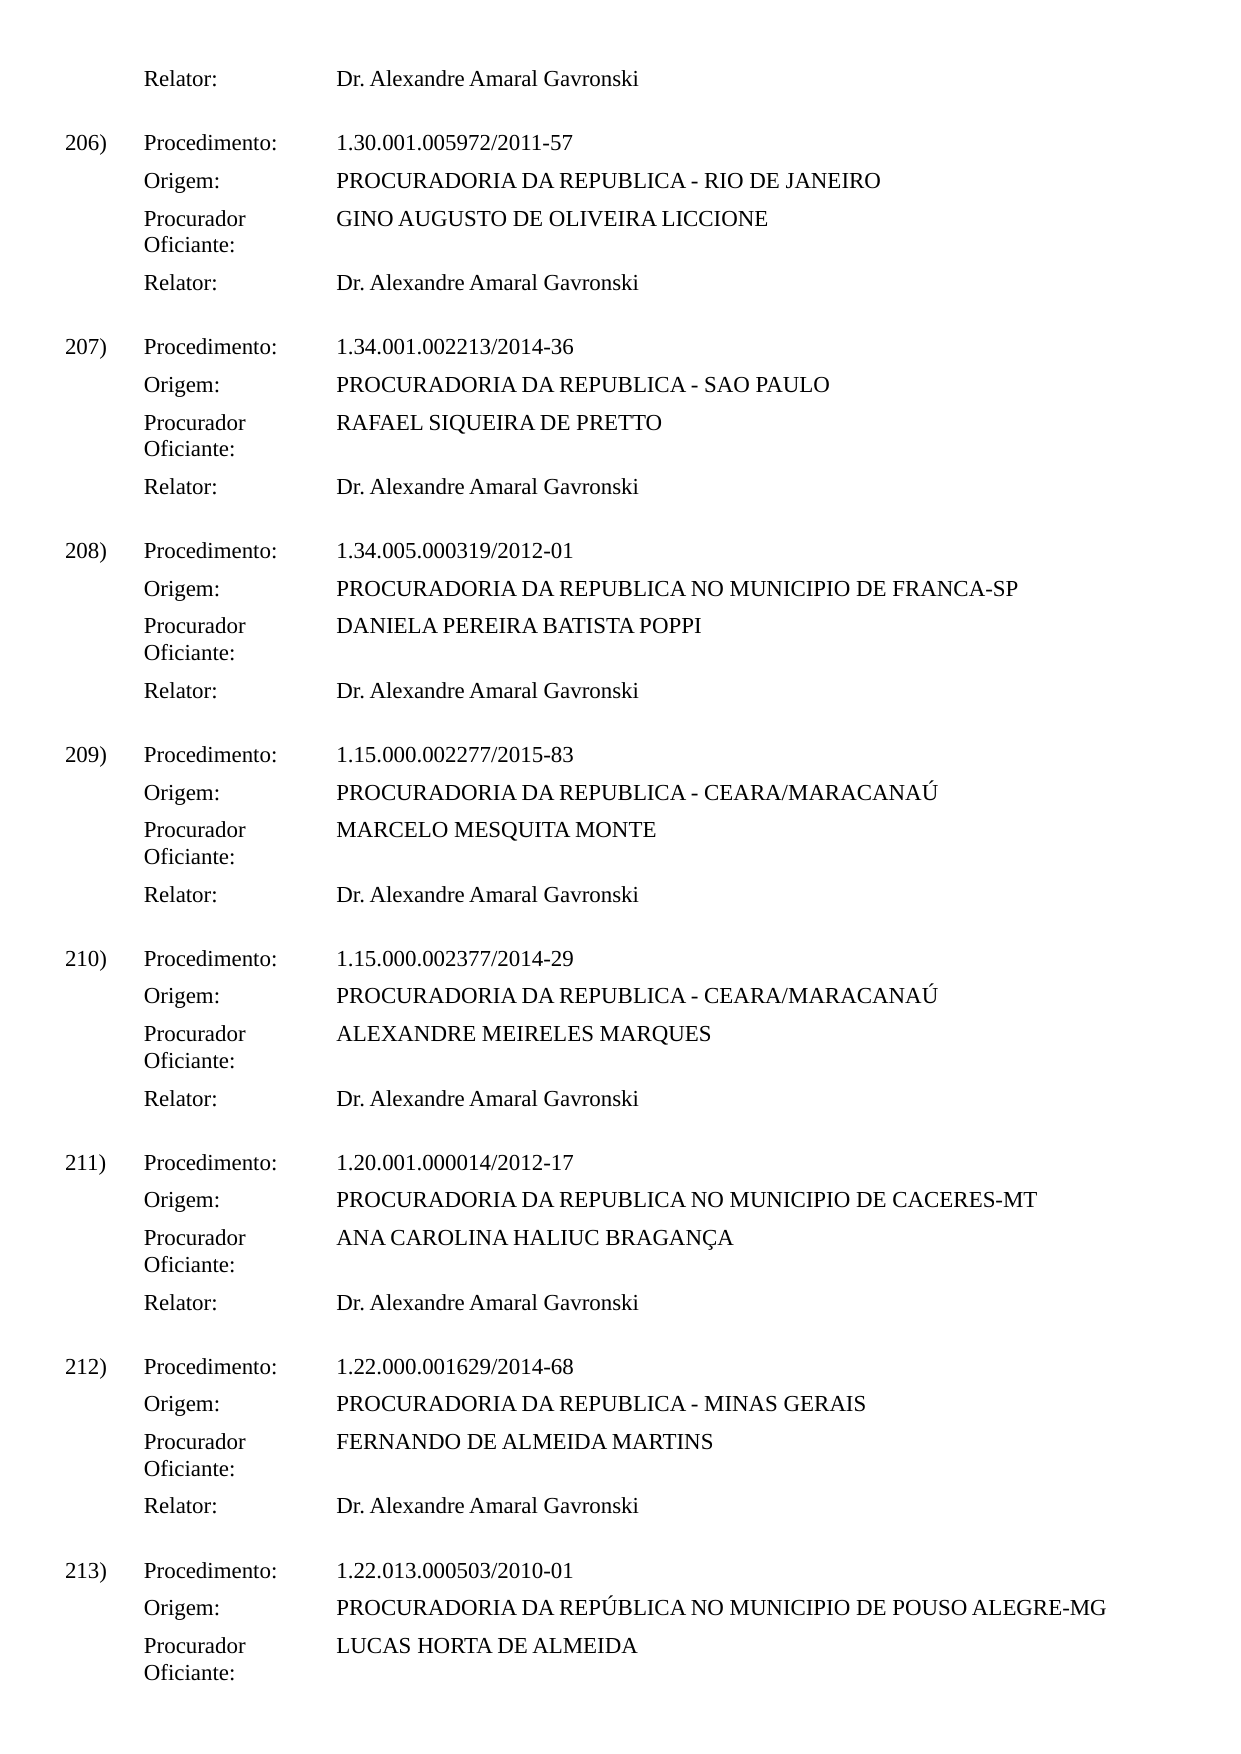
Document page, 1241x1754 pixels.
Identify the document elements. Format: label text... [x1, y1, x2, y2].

table_cell MARCELO MESQUITA MONTE [330, 811, 1181, 875]
table_header 1.30.001.005972/2011-57 [330, 123, 1181, 161]
table_cell [59, 1385, 138, 1423]
table_cell [59, 607, 138, 671]
table_header 211) [59, 1143, 138, 1181]
table_cell PROCURADORIA DA REPUBLICA - CEARA/MARACANAÚ [330, 977, 1181, 1015]
table_cell [59, 1015, 138, 1079]
table_header 1.34.001.002213/2014-36 [330, 327, 1181, 365]
table_cell ALEXANDRE MEIRELES MARQUES [330, 1015, 1181, 1079]
table_cell Procurador Oficiante: [138, 607, 330, 671]
table_cell Procurador Oficiante: [138, 1219, 330, 1283]
table_cell [59, 811, 138, 875]
table_header Procedimento: [138, 327, 330, 365]
table_header 208) [59, 531, 138, 569]
table_header 1.15.000.002277/2015-83 [330, 735, 1181, 773]
table_cell [59, 977, 138, 1015]
table_cell Origem: [138, 977, 330, 1015]
table_cell DANIELA PEREIRA BATISTA POPPI [330, 607, 1181, 671]
table_cell Origem: [138, 773, 330, 811]
table_cell Procurador Oficiante: [138, 1627, 330, 1691]
table_cell Origem: [138, 161, 330, 199]
table_cell Dr. Alexandre Amaral Gavronski [330, 263, 1181, 301]
table_cell [59, 161, 138, 199]
table_header 1.15.000.002377/2014-29 [330, 939, 1181, 977]
table_cell Procurador Oficiante: [138, 1015, 330, 1079]
table_cell Relator: [138, 1487, 330, 1524]
table_cell Procurador Oficiante: [138, 811, 330, 875]
table_header 210) [59, 939, 138, 977]
table_cell [59, 875, 138, 913]
table_header 213) [59, 1551, 138, 1589]
table_cell [59, 365, 138, 403]
table_header 1.22.000.001629/2014-68 [330, 1347, 1181, 1385]
table_cell Origem: [138, 569, 330, 607]
table_cell [59, 773, 138, 811]
table_header 1.20.001.000014/2012-17 [330, 1143, 1181, 1181]
table_cell Procurador Oficiante: [138, 1423, 330, 1487]
table_cell Dr. Alexandre Amaral Gavronski [330, 59, 1181, 97]
table_cell Procurador Oficiante: [138, 403, 330, 467]
table_header 206) [59, 123, 138, 161]
table_cell [59, 569, 138, 607]
table_header Procedimento: [138, 939, 330, 977]
table_cell Dr. Alexandre Amaral Gavronski [330, 1487, 1181, 1524]
table_header 1.34.005.000319/2012-01 [330, 531, 1181, 569]
table_cell PROCURADORIA DA REPUBLICA - MINAS GERAIS [330, 1385, 1181, 1423]
table_cell PROCURADORIA DA REPUBLICA NO MUNICIPIO DE CACERES-MT [330, 1181, 1181, 1219]
table_header 207) [59, 327, 138, 365]
table_cell Dr. Alexandre Amaral Gavronski [330, 671, 1181, 709]
table_cell PROCURADORIA DA REPUBLICA - CEARA/MARACANAÚ [330, 773, 1181, 811]
table_cell PROCURADORIA DA REPUBLICA - RIO DE JANEIRO [330, 161, 1181, 199]
table_header 1.22.013.000503/2010-01 [330, 1551, 1181, 1589]
table_header Procedimento: [138, 1551, 330, 1589]
table_cell PROCURADORIA DA REPUBLICA - SAO PAULO [330, 365, 1181, 403]
table_cell [59, 1487, 138, 1524]
table_cell PROCURADORIA DA REPUBLICA NO MUNICIPIO DE FRANCA-SP [330, 569, 1181, 607]
table_cell Dr. Alexandre Amaral Gavronski [330, 467, 1181, 505]
table_header Procedimento: [138, 123, 330, 161]
table_cell [59, 1079, 138, 1117]
table_cell Dr. Alexandre Amaral Gavronski [330, 875, 1181, 913]
table_cell Dr. Alexandre Amaral Gavronski [330, 1283, 1181, 1321]
table_cell Relator: [138, 59, 330, 97]
table_header 209) [59, 735, 138, 773]
table_cell Origem: [138, 1385, 330, 1423]
table_cell [59, 1181, 138, 1219]
table_cell Relator: [138, 875, 330, 913]
table_cell [59, 403, 138, 467]
table_header Procedimento: [138, 531, 330, 569]
table_cell Relator: [138, 1283, 330, 1321]
table_cell Dr. Alexandre Amaral Gavronski [330, 1079, 1181, 1117]
table_cell Origem: [138, 365, 330, 403]
table_cell ANA CAROLINA HALIUC BRAGANÇA [330, 1219, 1181, 1283]
table_cell Origem: [138, 1589, 330, 1627]
table_cell Procurador Oficiante: [138, 199, 330, 263]
table_cell [59, 1627, 138, 1691]
table_cell PROCURADORIA DA REPÚBLICA NO MUNICIPIO DE POUSO ALEGRE-MG [330, 1589, 1181, 1627]
table_cell RAFAEL SIQUEIRA DE PRETTO [330, 403, 1181, 467]
table_cell Origem: [138, 1181, 330, 1219]
table_header Procedimento: [138, 735, 330, 773]
table_cell [59, 467, 138, 505]
table_cell [59, 1283, 138, 1321]
table_cell Relator: [138, 467, 330, 505]
table_cell [59, 59, 138, 97]
table_cell [59, 1219, 138, 1283]
table_cell Relator: [138, 671, 330, 709]
table_cell [59, 1423, 138, 1487]
table_cell [59, 199, 138, 263]
table_header Procedimento: [138, 1347, 330, 1385]
table_cell Relator: [138, 263, 330, 301]
table_cell LUCAS HORTA DE ALMEIDA [330, 1627, 1181, 1691]
table_header Procedimento: [138, 1143, 330, 1181]
table_header 212) [59, 1347, 138, 1385]
table_cell GINO AUGUSTO DE OLIVEIRA LICCIONE [330, 199, 1181, 263]
table_cell FERNANDO DE ALMEIDA MARTINS [330, 1423, 1181, 1487]
table_cell [59, 263, 138, 301]
table_cell Relator: [138, 1079, 330, 1117]
table_cell [59, 1589, 138, 1627]
table_cell [59, 671, 138, 709]
